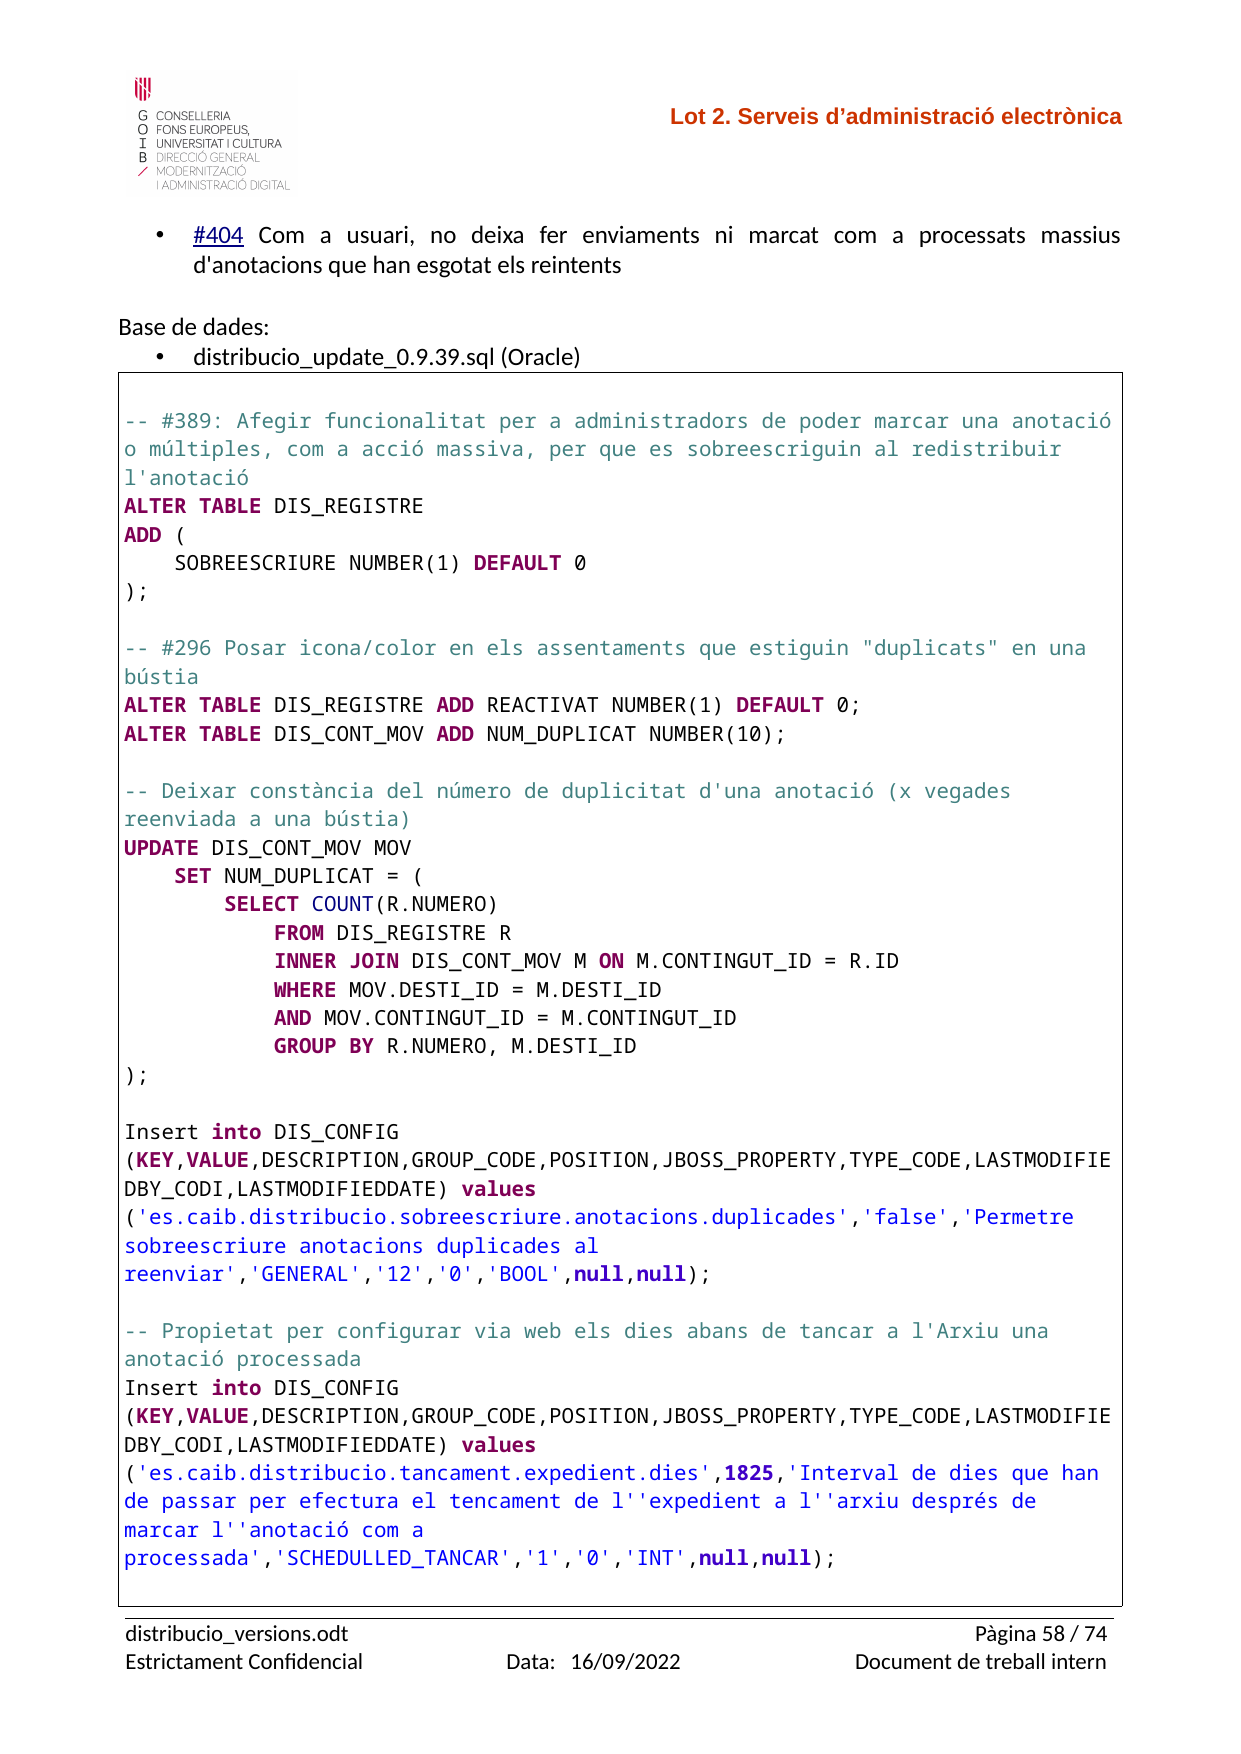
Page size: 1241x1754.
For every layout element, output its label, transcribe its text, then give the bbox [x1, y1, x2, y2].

picture [126, 70, 299, 197]
table_header -- #389: Afegir funcionalitat per a administradors de poder marcar una anotació o múltiples, com a acció massiva, per que es sobreescriguin al redistribuir l'anotació ALTER TABLE DIS_REGISTRE ADD ( SOBREESCRIURE NUMBER(1) DEFAULT 0 ); -- #296 Posar icona/color en els assentaments que estiguin "duplicats" en una bústia ALTER TABLE DIS_REGISTRE ADD REACTIVAT NUMBER(1) DEFAULT 0; ALTER TABLE DIS_CONT_MOV ADD NUM_DUPLICAT NUMBER(10); -- Deixar constància del número de duplicitat d'una anotació (x vegades reenviada a una bústia) UPDATE DIS_CONT_MOV MOV SET NUM_DUPLICAT = ( SELECT COUNT(R.NUMERO) FROM DIS_REGISTRE R INNER JOIN DIS_CONT_MOV M ON M.CONTINGUT_ID = R.ID WHERE MOV.DESTI_ID = M.DESTI_ID AND MOV.CONTINGUT_ID = M.CONTINGUT_ID GROUP BY R.NUMERO, M.DESTI_ID ); Insert into DIS_CONFIG (KEY,VALUE,DESCRIPTION,GROUP_CODE,POSITION,JBOSS_PROPERTY,TYPE_CODE,LASTMODIFIEDBY_CODI,LASTMODIFIEDDATE) values ('es.caib.distribucio.sobreescriure.anotacions.duplicades','false','Permetre sobreescriure anotacions duplicades al reenviar','GENERAL','12','0','BOOL',null,null); -- Propietat per configurar via web els dies abans de tancar a l'Arxiu una anotació processada Insert into DIS_CONFIG (KEY,VALUE,DESCRIPTION,GROUP_CODE,POSITION,JBOSS_PROPERTY,TYPE_CODE,LASTMODIFIEDBY_CODI,LASTMODIFIEDDATE) values ('es.caib.distribucio.tancament.expedient.dies',1825,'Interval de dies que han de passar per efectura el tencament de l''expedient a l''arxiu després de marcar l''anotació com a processada','SCHEDULLED_TANCAR','1','0','INT',null,null); [119, 373, 1122, 1606]
list distribucio_update_0.9.39.sql (Oracle) [156, 341, 1122, 372]
list #404 Com a usuari, no deixa fer enviaments ni marcat com a processats massius d'anotacions que han esgotat els reintents [156, 219, 1122, 280]
text Base de dades: [118, 311, 1122, 341]
